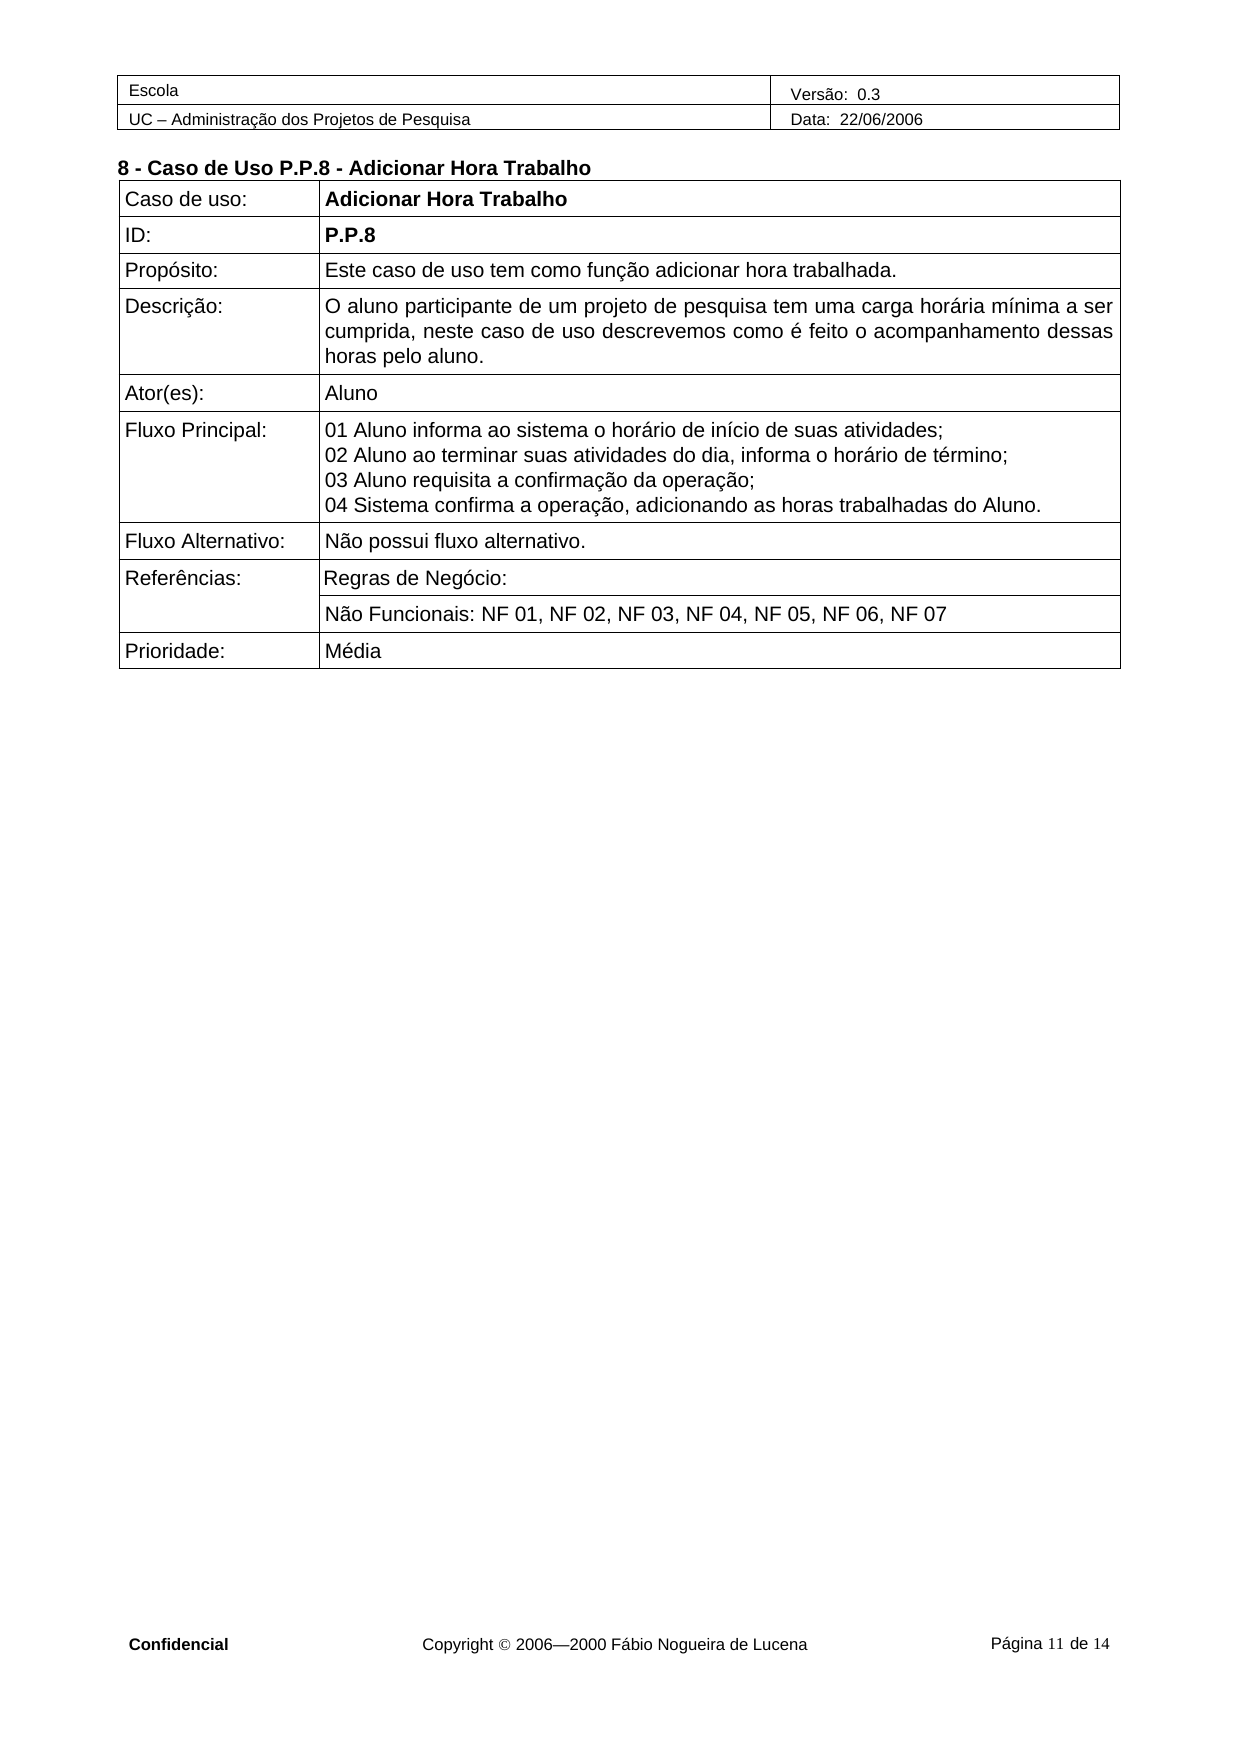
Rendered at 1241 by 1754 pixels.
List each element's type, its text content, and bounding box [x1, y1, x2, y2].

table_cell Não Funcionais: NF 01, NF 02, NF 03, NF 04, NF 05, NF 06, NF 07 [320, 596, 1120, 632]
table_cell Aluno [320, 375, 1120, 411]
table_cell O aluno participante de um projeto de pesquisa tem uma carga horária mínima a ser cumprida, neste caso de uso descrevemos como é feito o acompanhamento dessas horas pelo aluno. [320, 289, 1120, 374]
table_cell ID: [120, 217, 319, 253]
table_cell Média [320, 633, 1120, 668]
table_cell P.P.8 [320, 217, 1120, 253]
table_cell 01 Aluno informa ao sistema o horário de início de suas atividades; 02 Aluno ao terminar suas atividades do dia, informa o horário de término; 03 Aluno requisita a confirmação da operação; 04 Sistema confirma a operação, adicionando as horas trabalhadas do Aluno. [320, 412, 1120, 522]
table_cell Descrição: [120, 289, 319, 374]
text 8 - Caso de Uso P.P.8 - Adicionar Hora Trabalho [117, 154, 1120, 179]
table_cell Referências: [120, 560, 319, 632]
table_cell Fluxo Alternativo: [120, 523, 319, 559]
table_header Adicionar Hora Trabalho [320, 181, 1120, 216]
table_cell Propósito: [120, 254, 319, 287]
table_cell Fluxo Principal: [120, 412, 319, 522]
table_header Caso de uso: [120, 181, 319, 216]
table_cell Não possui fluxo alternativo. [320, 523, 1120, 559]
table_cell Ator(es): [120, 375, 319, 411]
table_cell Este caso de uso tem como função adicionar hora trabalhada. [320, 254, 1120, 287]
table_cell Prioridade: [120, 633, 319, 668]
table_header Regras de Negócio: [320, 560, 1120, 595]
